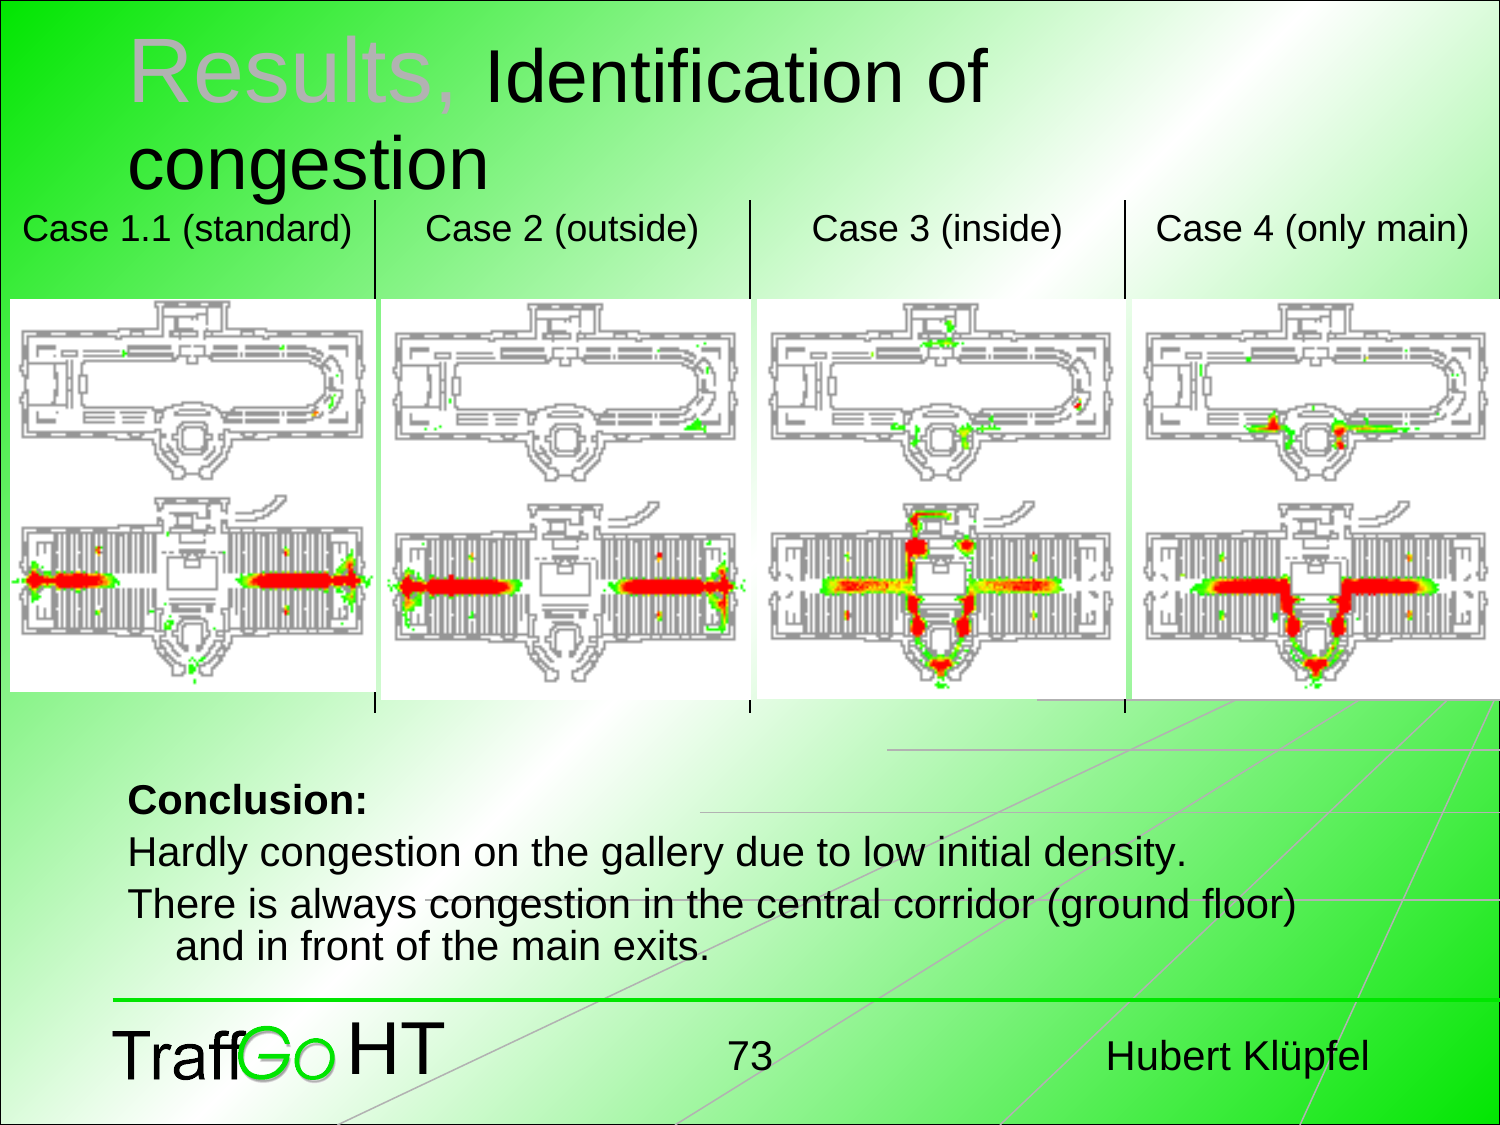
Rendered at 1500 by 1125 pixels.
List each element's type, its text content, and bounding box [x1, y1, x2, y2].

list Conclusion: Hardly congestion on the gallery due to low initial density. There is always congestion in the central corridor (ground floor) and in front of the main exits. [112, 773, 1375, 1001]
text_box Case 3 (inside) [751, 200, 1124, 713]
picture [1132, 299, 1500, 699]
picture [112, 1024, 338, 1085]
picture [10, 299, 376, 692]
text_box Case 1.1 (standard) [0, 200, 374, 713]
picture [757, 299, 1126, 699]
picture [381, 299, 751, 700]
title Results, Identification of congestion [112, 4, 1388, 200]
text_box Case 2 (outside) [376, 200, 749, 713]
text_box Case 4 (only main) [1126, 200, 1500, 713]
